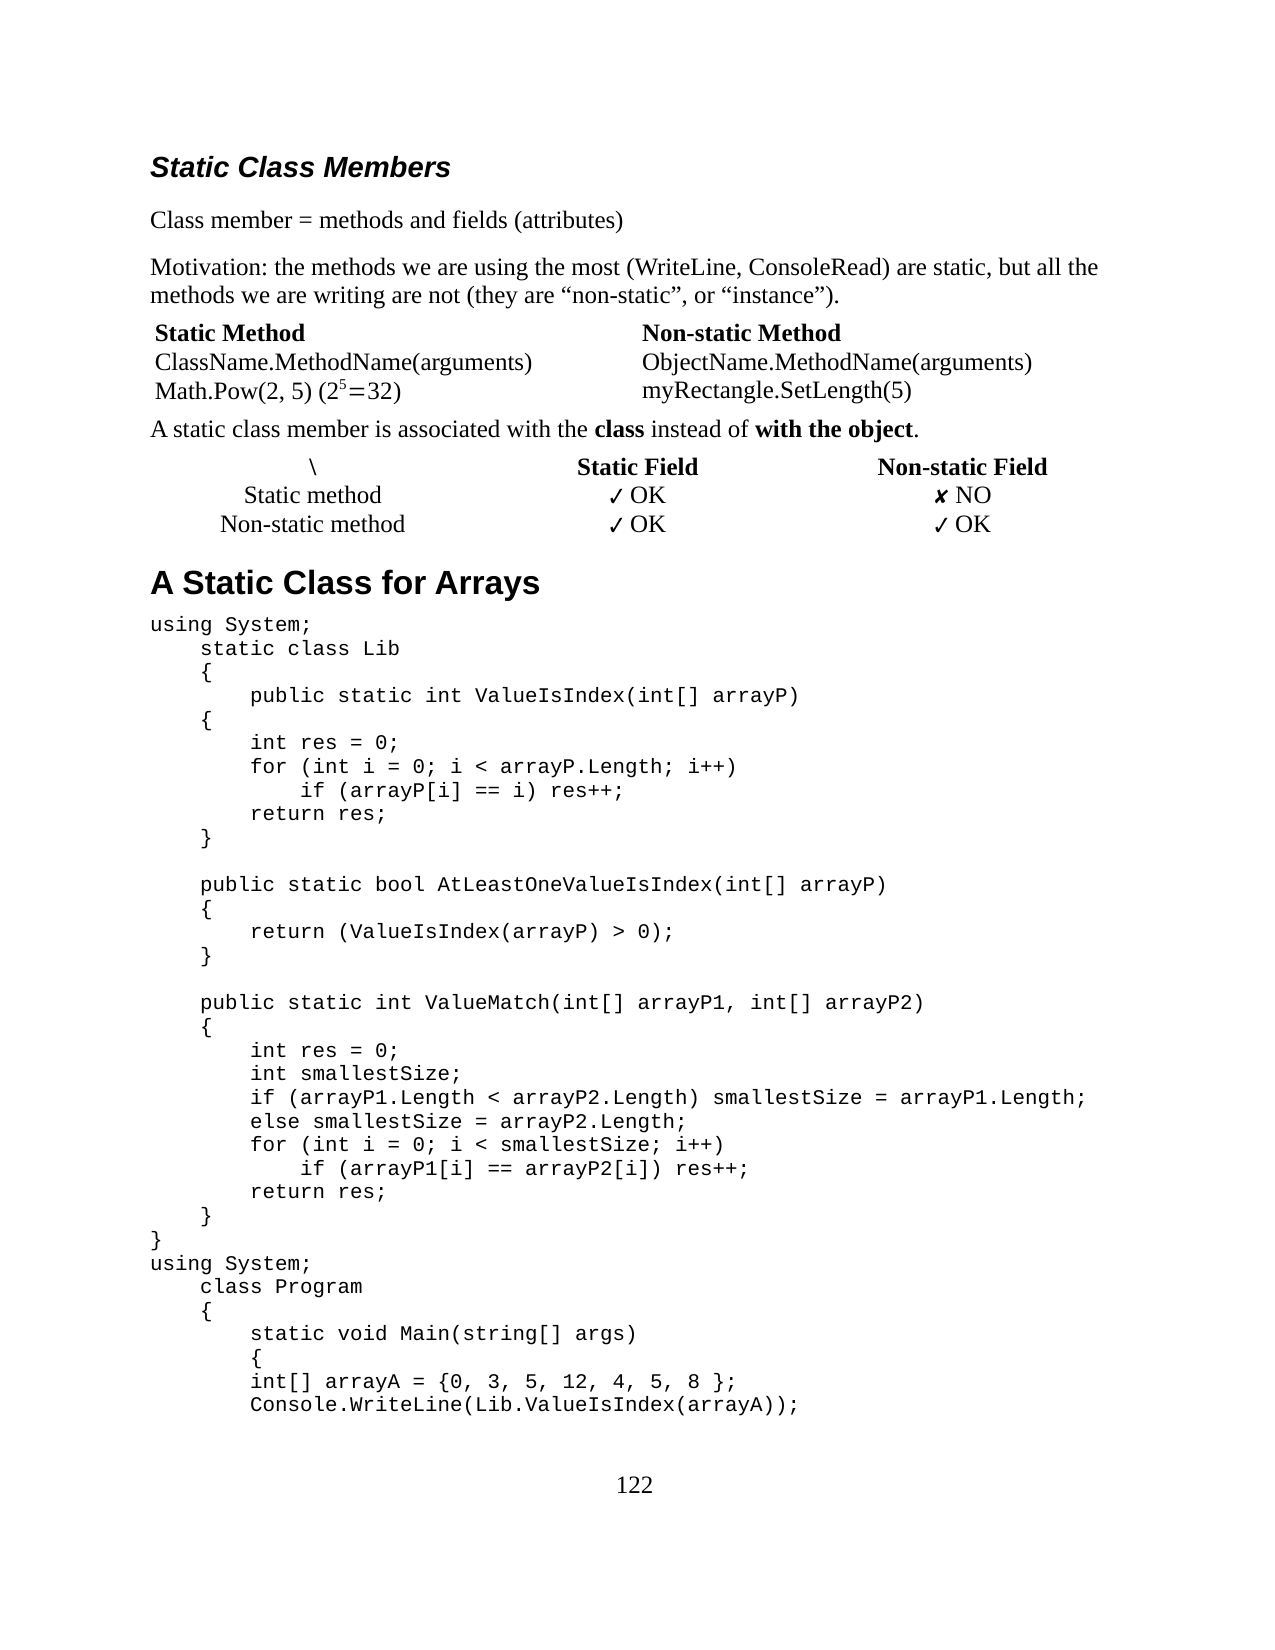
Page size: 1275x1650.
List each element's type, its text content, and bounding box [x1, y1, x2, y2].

text int smallestSize; [150, 1063, 1125, 1087]
text for (int i = 0; i < arrayP.Length; i++) [150, 756, 1125, 779]
text public static bool AtLeastOneValueIsIndex(int[] arrayP) [150, 874, 1125, 898]
text A static class member is associated with the class instead of with the object. [150, 414, 1125, 443]
text { [150, 661, 1125, 685]
table_header Static Method [150, 318, 637, 347]
text static class Lib [150, 638, 1125, 661]
text public static int ValueIsIndex(int[] arrayP) [150, 685, 1125, 709]
text return res; [150, 803, 1125, 827]
table_cell ✔ OK [475, 509, 800, 538]
table_header Non-static Method [638, 318, 1125, 347]
text int res = 0; [150, 732, 1125, 756]
text if (arrayP1[i] == arrayP2[i]) res++; [150, 1158, 1125, 1182]
text public static int ValueMatch(int[] arrayP1, int[] arrayP2) [150, 992, 1125, 1016]
text { [150, 898, 1125, 921]
text int res = 0; [150, 1040, 1125, 1063]
text } [150, 945, 1125, 969]
table_cell ClassName.MethodName(arguments) [150, 347, 637, 376]
text if (arrayP1.Length < arrayP2.Length) smallestSize = arrayP1.Length; [150, 1087, 1125, 1111]
text Motivation: the methods we are using the most (WriteLine, ConsoleRead) are static, but all the methods we are writing are not (they are “non-static”, or “instance”). [150, 252, 1125, 309]
text if (arrayP[i] == i) res++; [150, 779, 1125, 803]
table_header Static Field [475, 452, 800, 480]
subtitle Static Class Members [150, 150, 1125, 183]
text using System; [150, 1252, 1125, 1276]
table_header \ [150, 452, 475, 480]
table_header Non-static Field [800, 452, 1125, 480]
table_cell ✔ OK [800, 509, 1125, 538]
table_cell ✔ OK [475, 480, 800, 509]
text { [150, 1016, 1125, 1040]
text static void Main(string[] args) [150, 1323, 1125, 1347]
table_cell Static method [150, 480, 475, 509]
subtitle A Static Class for Arrays [150, 563, 1125, 602]
table_cell Math.Pow(2, 5) () [150, 376, 637, 405]
text { [150, 1300, 1125, 1323]
text class Program [150, 1276, 1125, 1300]
text else smallestSize = arrayP2.Length; [150, 1111, 1125, 1134]
text } [150, 1229, 1125, 1252]
text Console.WriteLine(Lib.ValueIsIndex(arrayA)); [150, 1394, 1125, 1418]
text return res; [150, 1182, 1125, 1205]
text Class member = methods and fields (attributes) [150, 205, 1125, 234]
text } [150, 1205, 1125, 1229]
text using System; [150, 614, 1125, 638]
table_cell ObjectName.MethodName(arguments) [638, 347, 1125, 376]
table_cell myRectangle.SetLength(5) [638, 376, 1125, 405]
table_cell Non-static method [150, 509, 475, 538]
text } [150, 827, 1125, 851]
text for (int i = 0; i < smallestSize; i++) [150, 1134, 1125, 1158]
text { [150, 709, 1125, 732]
text return (ValueIsIndex(arrayP) > 0); [150, 921, 1125, 945]
table_cell ✘ NO [800, 480, 1125, 509]
text int[] arrayA = {0, 3, 5, 12, 4, 5, 8 }; [150, 1371, 1125, 1394]
text { [150, 1347, 1125, 1371]
